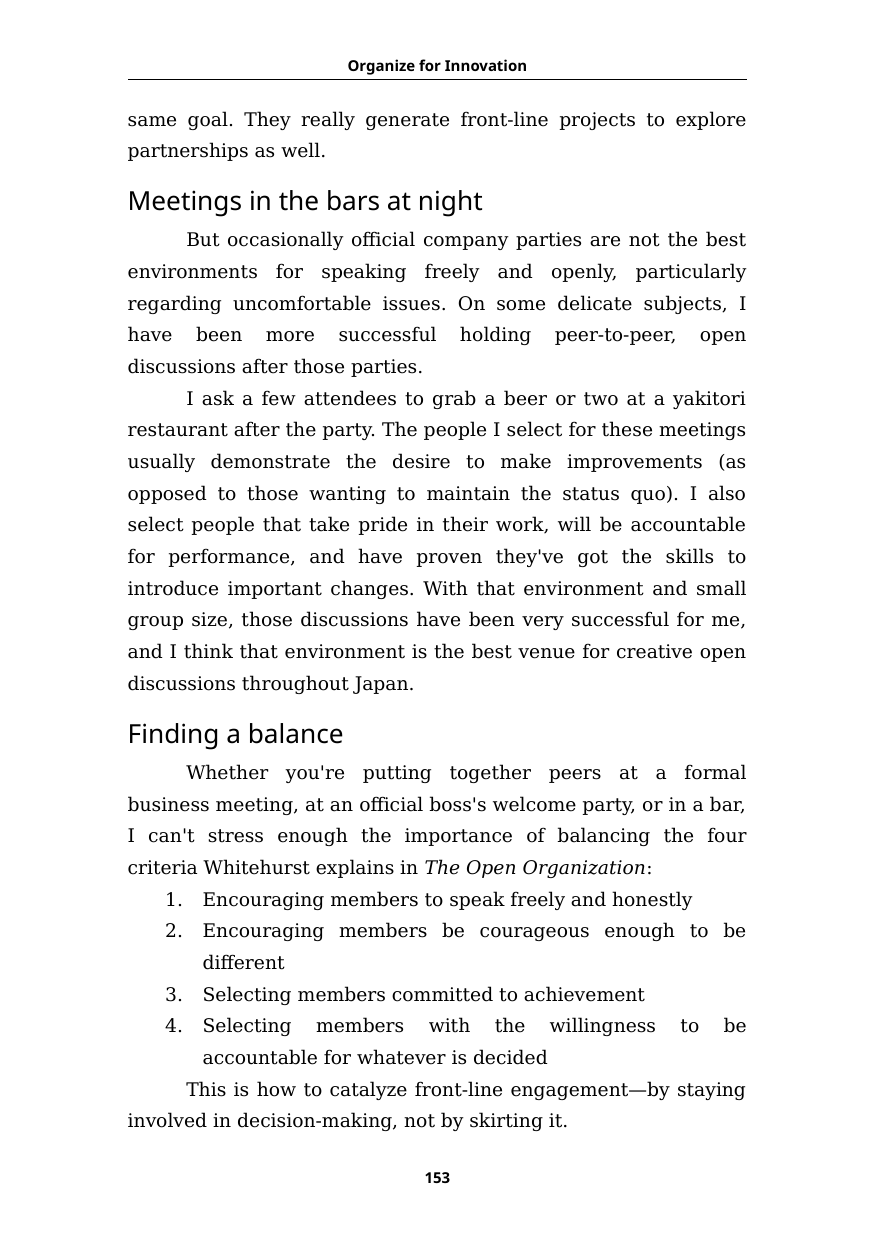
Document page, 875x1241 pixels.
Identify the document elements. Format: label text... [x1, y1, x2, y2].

list Encouraging members to speak freely and honestly [165, 888, 747, 910]
subtitle Finding a balance [127, 719, 747, 749]
list Encouraging members be courageous enough to be different [165, 920, 747, 974]
list Selecting members committed to achievement [165, 983, 747, 1005]
text This is how to catalyze front-line engagement—by staying involved in decision-making, not by skirting it. [127, 1078, 747, 1132]
text But occasionally official company parties are not the best environments for speaking freely and openly, particularly regarding uncomfortable issues. On some delicate subjects, I have been more successful holding peer-to-peer, open discussions after those parties. [127, 229, 747, 378]
text same goal. They really generate front-line projects to explore partnerships as well. [127, 109, 747, 162]
text I ask a few attendees to grab a beer or two at a yakitori restaurant after the party. The people I select for these meetings usually demonstrate the desire to make improvements (as opposed to those wanting to maintain the status quo). I also select people that take pride in their work, will be accountable for performance, and have proven they've got the skills to introduce important changes. With that environment and small group size, those discussions have been very successful for me, and I think that environment is the best venue for creative open discussions throughout Japan. [127, 388, 747, 695]
text Whether you're putting together peers at a formal business meeting, at an official boss's welcome party, or in a bar, I can't stress enough the importance of balancing the four criteria Whitehurst explains in The Open Organization: [127, 762, 747, 879]
subtitle Meetings in the bars at night [127, 187, 747, 217]
list Selecting members with the willingness to be accountable for whatever is decided [165, 1015, 747, 1069]
